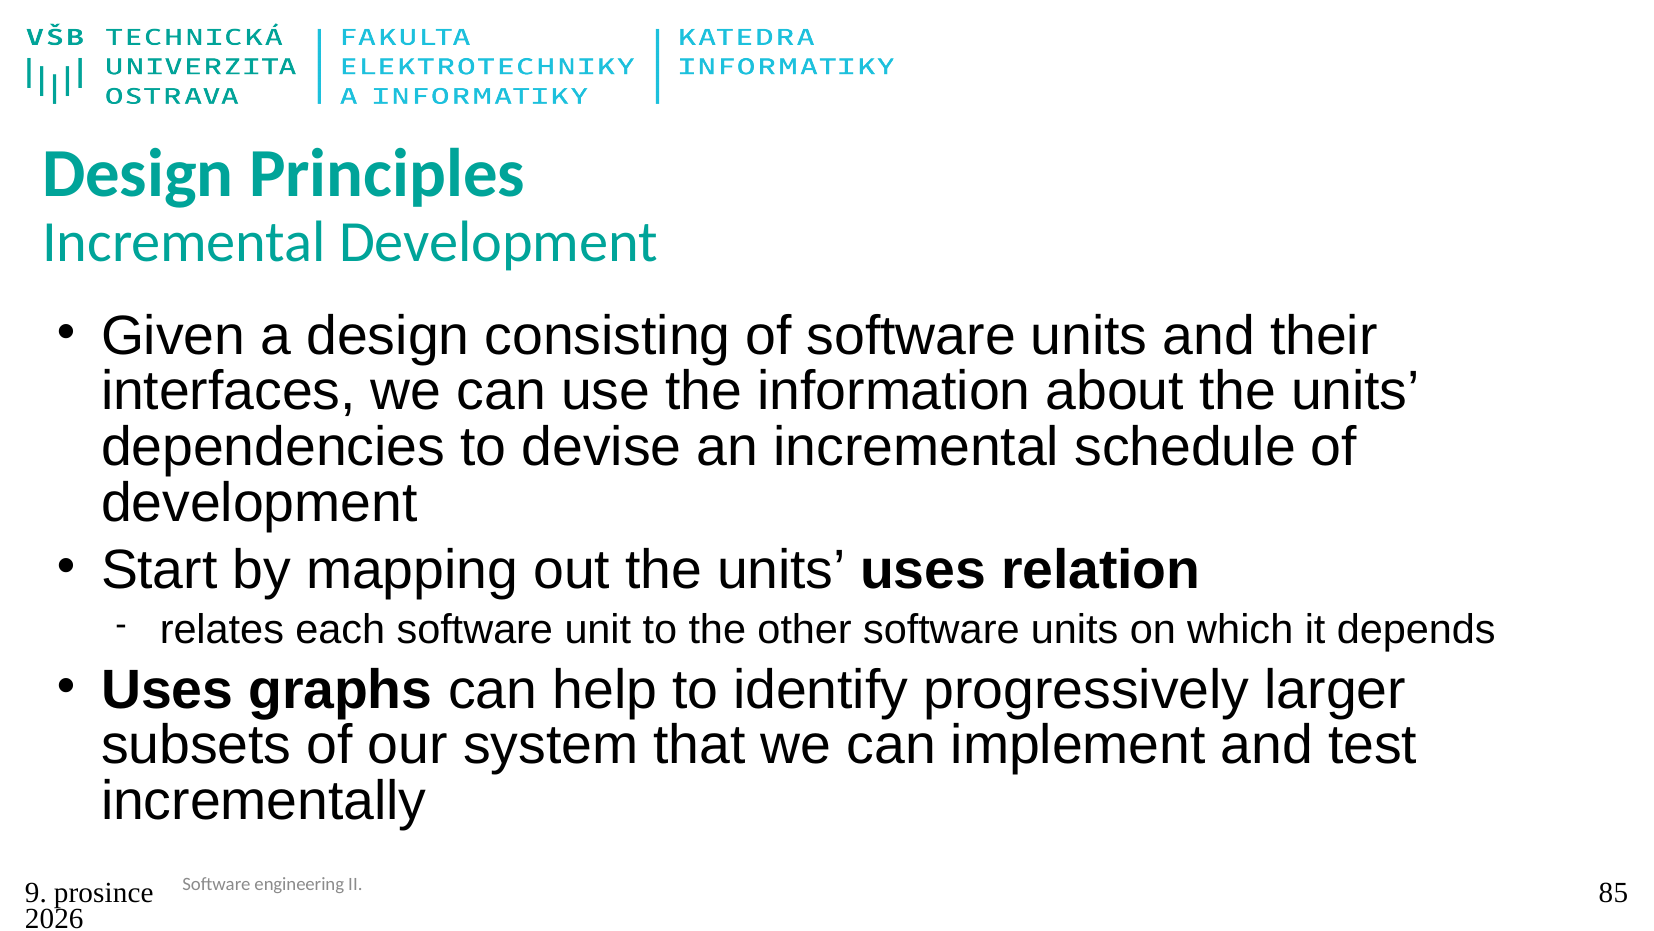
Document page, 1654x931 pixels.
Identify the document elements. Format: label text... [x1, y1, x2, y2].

list Given a design consisting of software units and their interfaces, we can use the information about the units’ dependencies to devise an incremental schedule of development Start by mapping out the units’ uses relation relates each software unit to the other software units on which it depends Uses graphs can help to identify progressively larger subsets of our system that we can implement and test incrementally [27, 302, 1628, 842]
title Design Principles Incremental Development [27, 142, 1628, 282]
footer Software engineering II. [167, 862, 1516, 904]
picture [26, 23, 894, 104]
